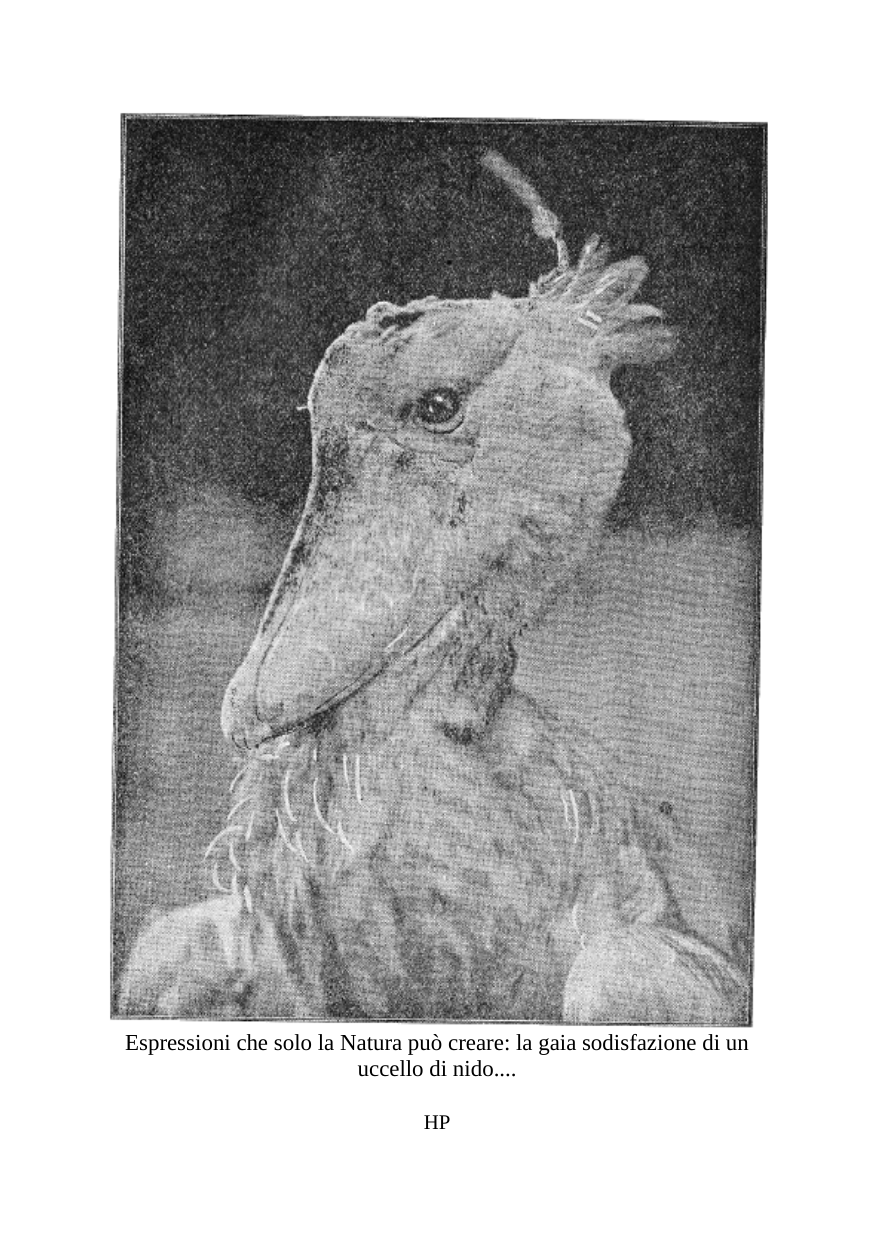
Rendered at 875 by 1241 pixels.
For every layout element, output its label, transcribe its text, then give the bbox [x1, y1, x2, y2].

table_header Espressioni che solo la Natura può creare: la gaia sodisfazione di un uccello di nido.... [106, 1029, 768, 1080]
picture [106, 106, 768, 1029]
